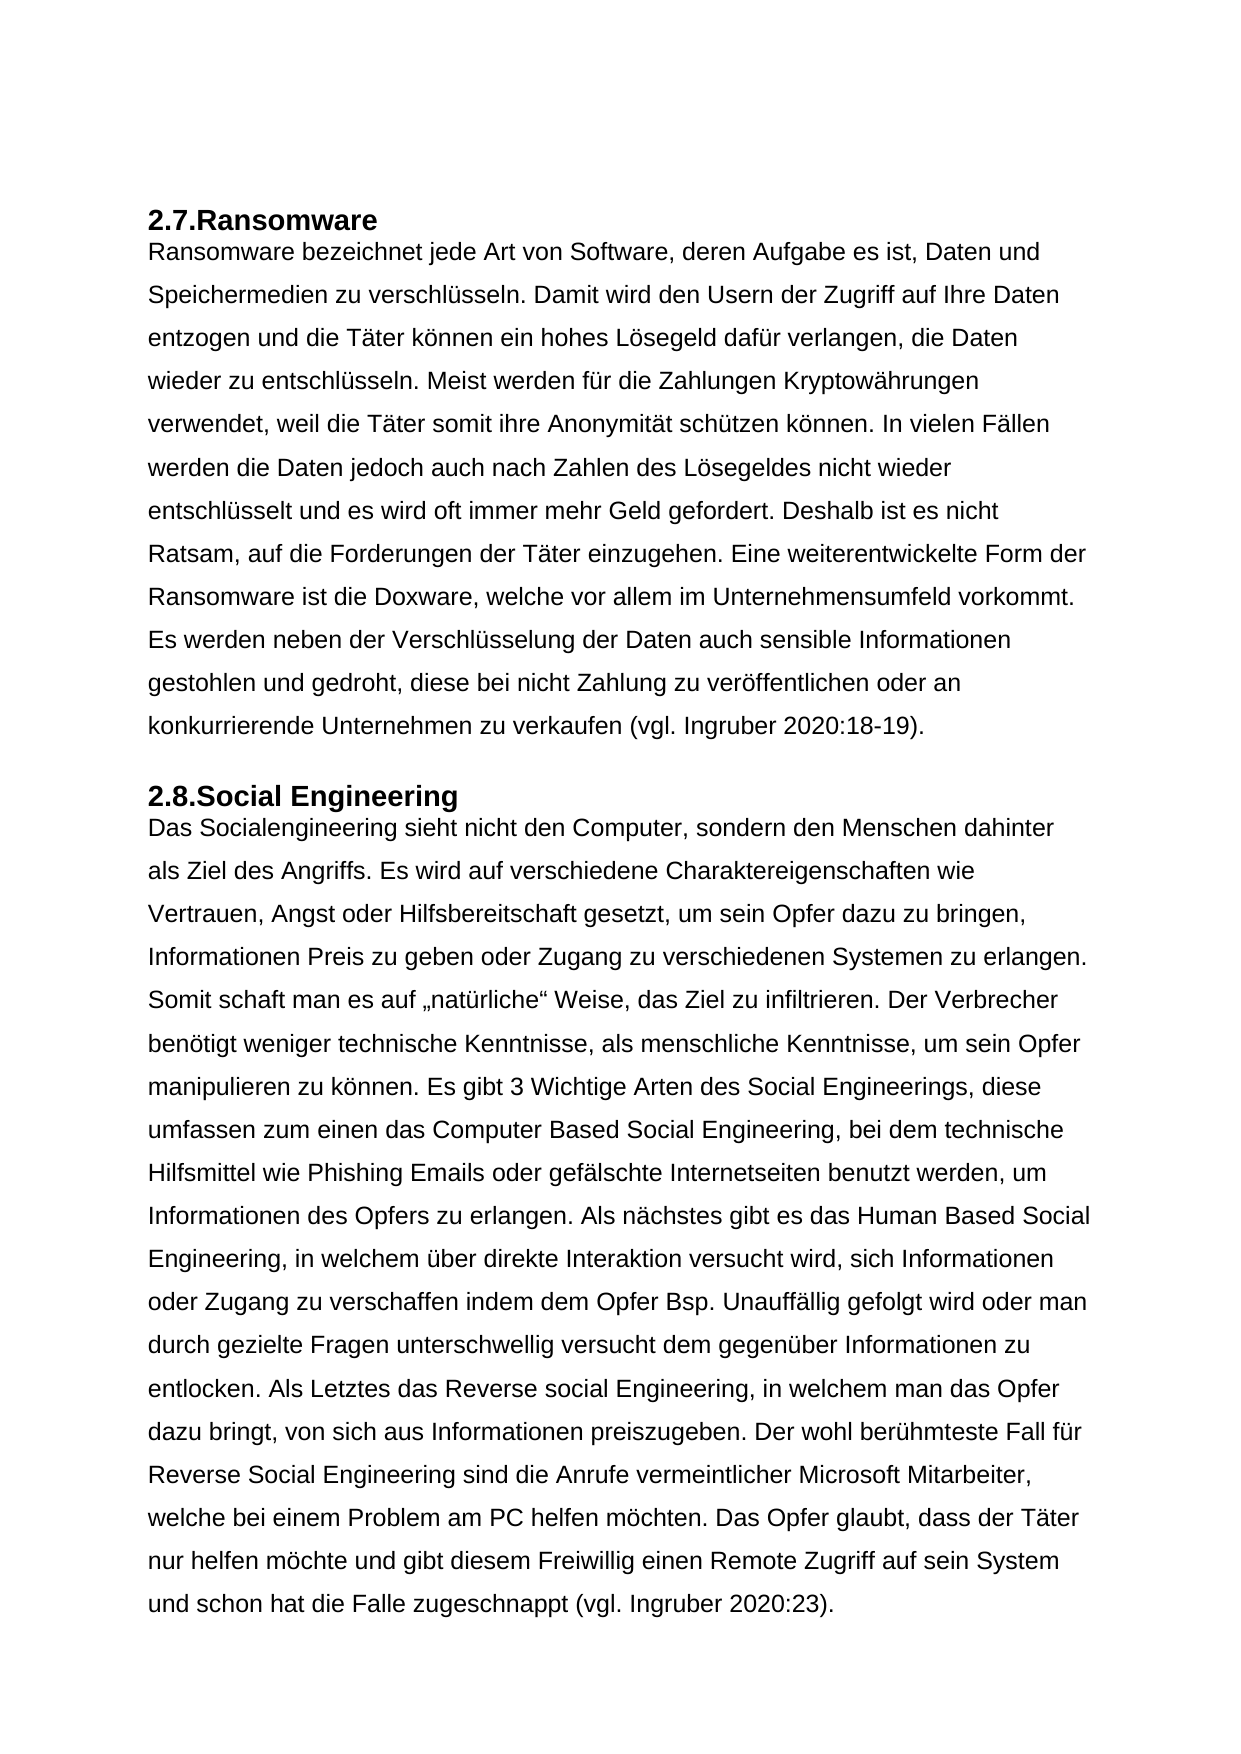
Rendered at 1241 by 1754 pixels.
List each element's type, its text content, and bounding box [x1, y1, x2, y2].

subtitle 2.8.Social Engineering [148, 779, 1093, 813]
text Das Socialengineering sieht nicht den Computer, sondern den Menschen dahinter als Ziel des Angriffs. Es wird auf verschiedene Charaktereigenschaften wie Vertrauen, Angst oder Hilfsbereitschaft gesetzt, um sein Opfer dazu zu bringen, Informationen Preis zu geben oder Zugang zu verschiedenen Systemen zu erlangen. Somit schaft man es auf „natürliche“ Weise, das Ziel zu infiltrieren. Der Verbrecher benötigt weniger technische Kenntnisse, als menschliche Kenntnisse, um sein Opfer manipulieren zu können. Es gibt 3 Wichtige Arten des Social Engineerings, diese umfassen zum einen das Computer Based Social Engineering, bei dem technische Hilfsmittel wie Phishing Emails oder gefälschte Internetseiten benutzt werden, um Informationen des Opfers zu erlangen. Als nächstes gibt es das Human Based Social Engineering, in welchem über direkte Interaktion versucht wird, sich Informationen oder Zugang zu verschaffen indem dem Opfer Bsp. Unauffällig gefolgt wird oder man durch gezielte Fragen unterschwellig versucht dem gegenüber Informationen zu entlocken. Als Letztes das Reverse social Engineering, in welchem man das Opfer dazu bringt, von sich aus Informationen preiszugeben. Der wohl berühmteste Fall für Reverse Social Engineering sind die Anrufe vermeintlicher Microsoft Mitarbeiter, welche bei einem Problem am PC helfen möchten. Das Opfer glaubt, dass der Täter nur helfen möchte und gibt diesem Freiwillig einen Remote Zugriff auf sein System und schon hat die Falle zugeschnappt (vgl. Ingruber 2020:23). [148, 813, 1093, 1618]
subtitle 2.7.Ransomware [148, 203, 1093, 237]
text Ransomware bezeichnet jede Art von Software, deren Aufgabe es ist, Daten und Speichermedien zu verschlüsseln. Damit wird den Usern der Zugriff auf Ihre Daten entzogen und die Täter können ein hohes Lösegeld dafür verlangen, die Daten wieder zu entschlüsseln. Meist werden für die Zahlungen Kryptowährungen verwendet, weil die Täter somit ihre Anonymität schützen können. In vielen Fällen werden die Daten jedoch auch nach Zahlen des Lösegeldes nicht wieder entschlüsselt und es wird oft immer mehr Geld gefordert. Deshalb ist es nicht Ratsam, auf die Forderungen der Täter einzugehen. Eine weiterentwickelte Form der Ransomware ist die Doxware, welche vor allem im Unternehmensumfeld vorkommt. Es werden neben der Verschlüsselung der Daten auch sensible Informationen gestohlen und gedroht, diese bei nicht Zahlung zu veröffentlichen oder an konkurrierende Unternehmen zu verkaufen (vgl. Ingruber 2020:18-19). [148, 237, 1093, 740]
